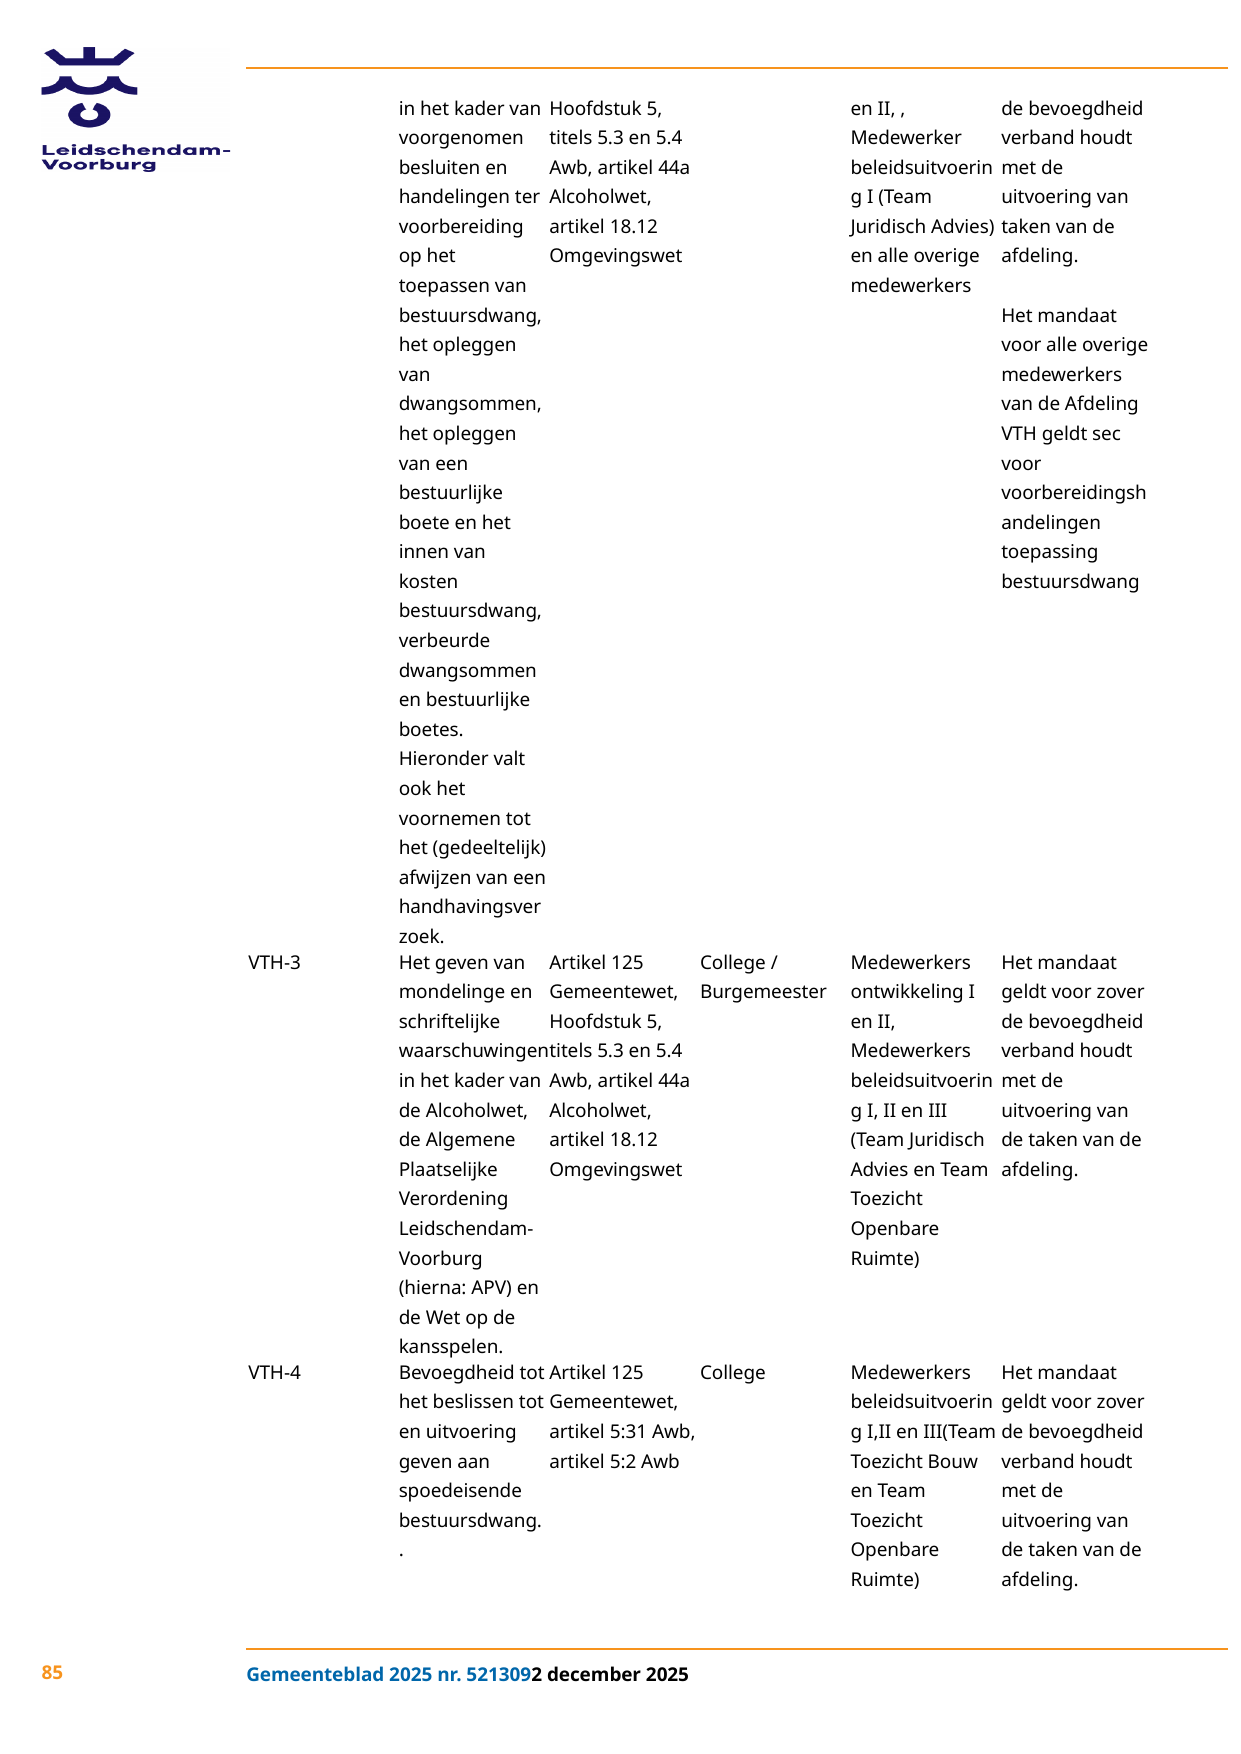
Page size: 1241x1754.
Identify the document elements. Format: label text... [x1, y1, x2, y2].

table_cell Het geven van mondelinge en schriftelijke waarschuwingen in het kader van de Alcoholwet, de Algemene Plaatselijke Verordening Leidschendam-Voorburg (hierna: APV) en de Wet op de kansspelen. [399, 949, 549, 1359]
table_cell in het kader van voorgenomen besluiten en handelingen ter voorbereiding op het toepassen van bestuursdwang, het opleggen van dwangsommen, het opleggen van een bestuurlijke boete en het innen van kosten bestuursdwang, verbeurde dwangsommen en bestuurlijke boetes. Hieronder valt ook het voornemen tot het (gedeeltelijk) afwijzen van een handhavingsverzoek. [399, 95, 549, 949]
table_cell Artikel 125 Gemeentewet, artikel 5:31 Awb, artikel 5:2 Awb [549, 1359, 700, 1592]
table_cell College [700, 1359, 850, 1592]
table_cell College / Burgemeester [700, 949, 850, 1359]
table_cell Artikel 125 Gemeentewet, Hoofdstuk 5, titels 5.3 en 5.4 Awb, artikel 44a Alcoholwet, artikel 18.12 Omgevingswet [549, 949, 700, 1359]
table_cell Medewerkers beleidsuitvoering I,II en III(Team Toezicht Bouw en Team Toezicht Openbare Ruimte) [850, 1359, 1001, 1592]
table_cell Medewerkers ontwikkeling I en II, Medewerkers beleidsuitvoering I, II en III (Team Juridisch Advies en Team Toezicht Openbare Ruimte) [850, 949, 1001, 1359]
table_cell VTH-4 [248, 1359, 398, 1592]
table_cell de bevoegdheid verband houdt met de uitvoering van taken van de afdeling. Het mandaat voor alle overige medewerkers van de Afdeling VTH geldt sec voor voorbereidingshandelingen toepassing bestuursdwang [1001, 95, 1152, 949]
table_cell [700, 95, 850, 949]
table_cell VTH-3 [248, 949, 398, 1359]
table_cell Het mandaat geldt voor zover de bevoegdheid verband houdt met de uitvoering van de taken van de afdeling. [1001, 949, 1152, 1359]
table_cell Het mandaat geldt voor zover de bevoegdheid verband houdt met de uitvoering van de taken van de afdeling. [1001, 1359, 1152, 1592]
table_cell [248, 95, 398, 949]
table_cell Bevoegdheid tot het beslissen tot en uitvoering geven aan spoedeisende bestuursdwang. . [399, 1359, 549, 1592]
picture [41, 47, 231, 172]
table_cell en II, , Medewerker beleidsuitvoering I (Team Juridisch Advies) en alle overige medewerkers [850, 95, 1001, 949]
table_cell Hoofdstuk 5, titels 5.3 en 5.4 Awb, artikel 44a Alcoholwet, artikel 18.12 Omgevingswet [549, 95, 700, 949]
